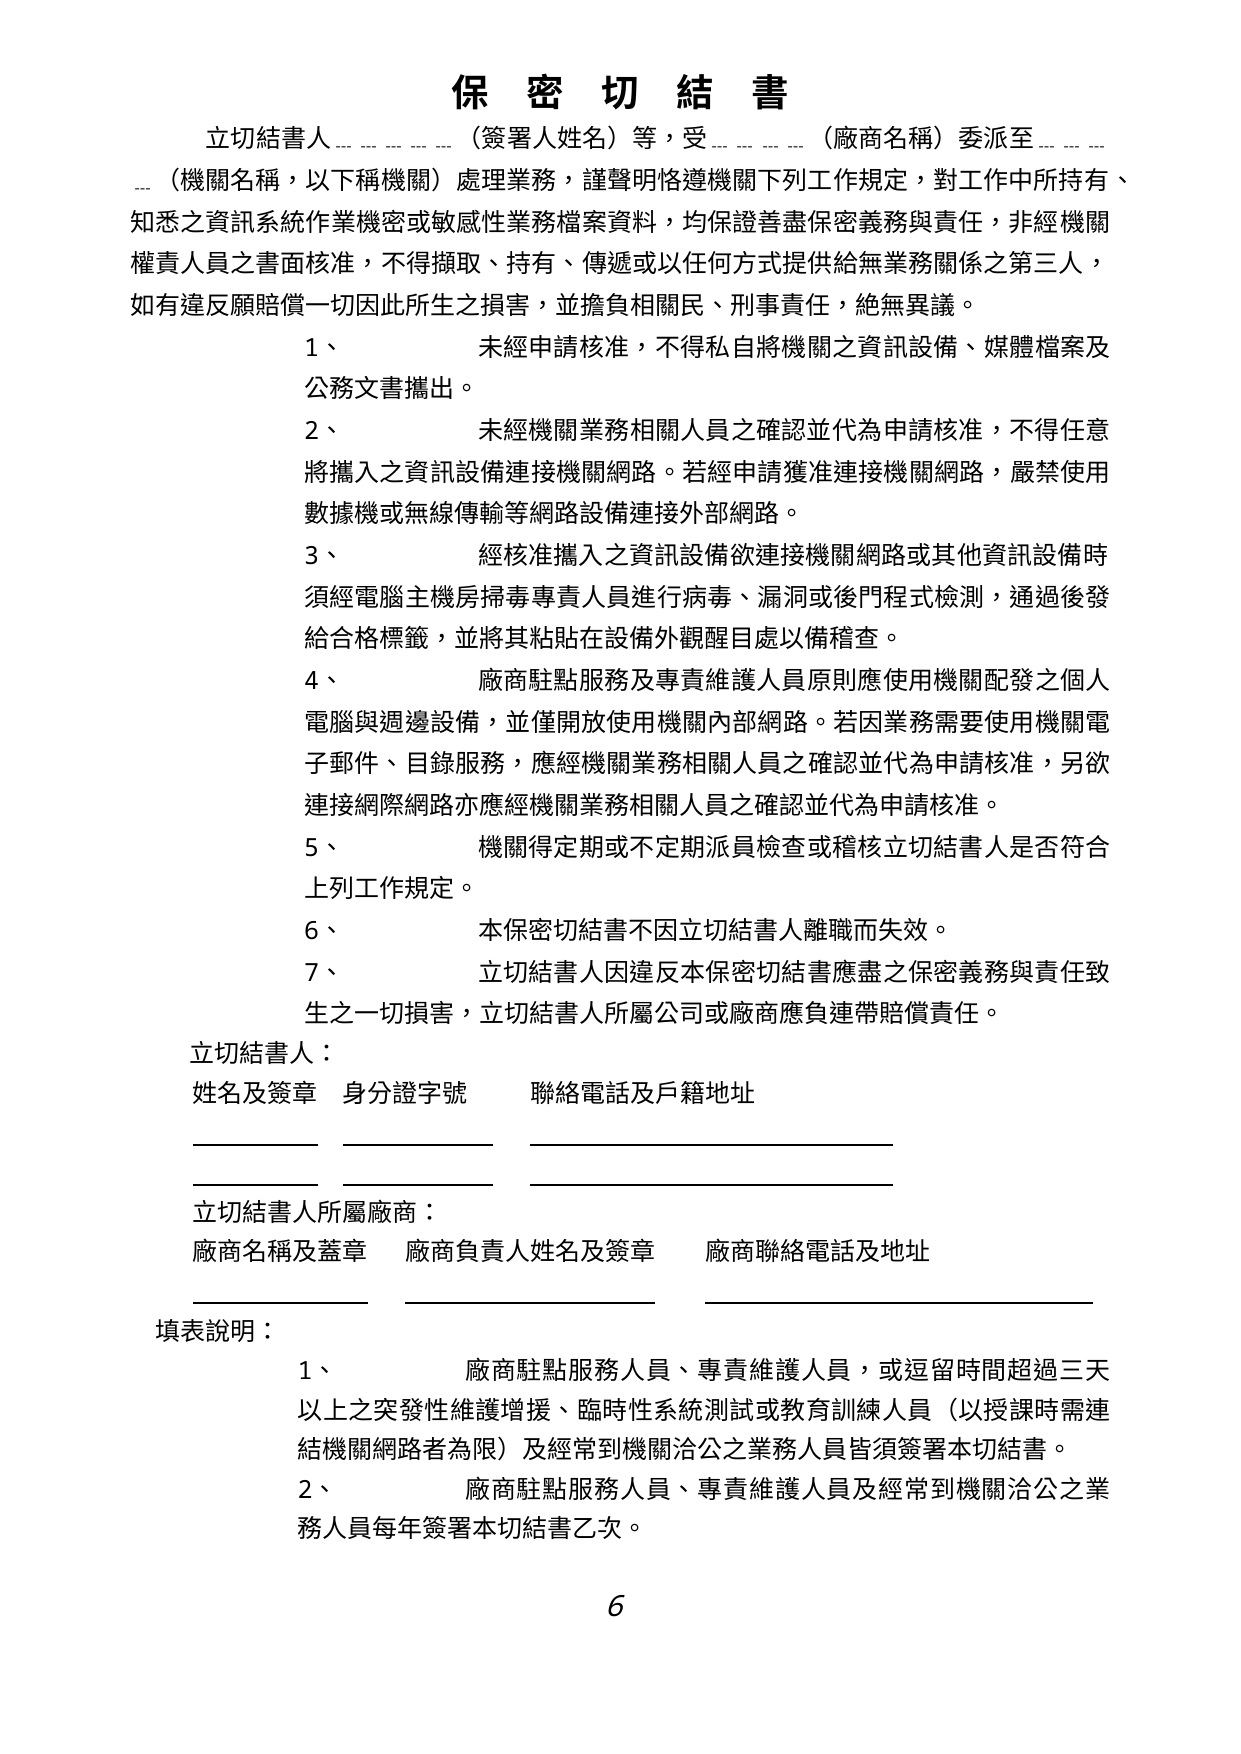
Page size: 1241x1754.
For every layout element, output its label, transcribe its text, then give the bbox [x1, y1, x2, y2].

list 廠商駐點服務及專責維護人員原則應使用機關配發之個人電腦與週邊設備，並僅開放使用機關內部網路。若因業務需要使用機關電子郵件、目錄服務，應經機關業務相關人員之確認並代為申請核准，另欲連接網際網路亦應經機關業務相關人員之確認並代為申請核准。 [304, 656, 1110, 823]
list 機關得定期或不定期派員檢查或稽核立切結書人是否符合上列工作規定。 [304, 823, 1110, 906]
list 廠商駐點服務人員、專責維護人員及經常到機關洽公之業務人員每年簽署本切結書乙次。 [297, 1467, 1110, 1546]
list 未經機關業務相關人員之確認並代為申請核准，不得任意將攜入之資訊設備連接機關網路。若經申請獲准連接機關網路，嚴禁使用數據機或無線傳輸等網路設備連接外部網路。 [304, 406, 1110, 531]
list 立切結書人因違反本保密切結書應盡之保密義務與責任致生之一切損害，立切結書人所屬公司或廠商應負連帶賠償責任。 [304, 948, 1110, 1031]
list 廠商駐點服務人員、專責維護人員，或逗留時間超過三天以上之突發性維護增援、臨時性系統測試或教育訓練人員（以授課時需連結機關網路者為限）及經常到機關洽公之業務人員皆須簽署本切結書。 [297, 1348, 1110, 1467]
text 保 密 切 結 書 [130, 75, 1110, 114]
text 立切結書人﹍﹍﹍﹍﹍（簽署人姓名）等，受﹍﹍﹍﹍（廠商名稱）委派至﹍﹍﹍﹍（機關名稱，以下稱機關）處理業務，謹聲明恪遵機關下列工作規定，對工作中所持有、知悉之資訊系統作業機密或敏感性業務檔案資料，均保證善盡保密義務與責任，非經機關權責人員之書面核准，不得擷取、持有、傳遞或以任何方式提供給無業務關係之第三人，如有違反願賠償一切因此所生之損害，並擔負相關民、刑事責任，絶無異議。 [130, 114, 1110, 323]
list 經核准攜入之資訊設備欲連接機關網路或其他資訊設備時，須經電腦主機房掃毒專責人員進行病毒、漏洞或後門程式檢測，通過後發給合格標籤，並將其粘貼在設備外觀醒目處以備稽查。 [304, 531, 1110, 656]
text 立切結書人： [130, 1031, 1104, 1071]
text 立切結書人所屬廠商： [130, 1189, 1110, 1229]
text 填表說明： [130, 1308, 1110, 1348]
list 未經申請核准，不得私自將機關之資訊設備、媒體檔案及公務文書攜出。 [304, 323, 1110, 406]
text 姓名及簽章 身分證字號 聯絡電話及戶籍地址 [130, 1071, 1110, 1110]
text 廠商名稱及蓋章 廠商負責人姓名及簽章 廠商聯絡電話及地址 [130, 1229, 1110, 1269]
list 本保密切結書不因立切結書人離職而失效。 [304, 906, 1110, 948]
